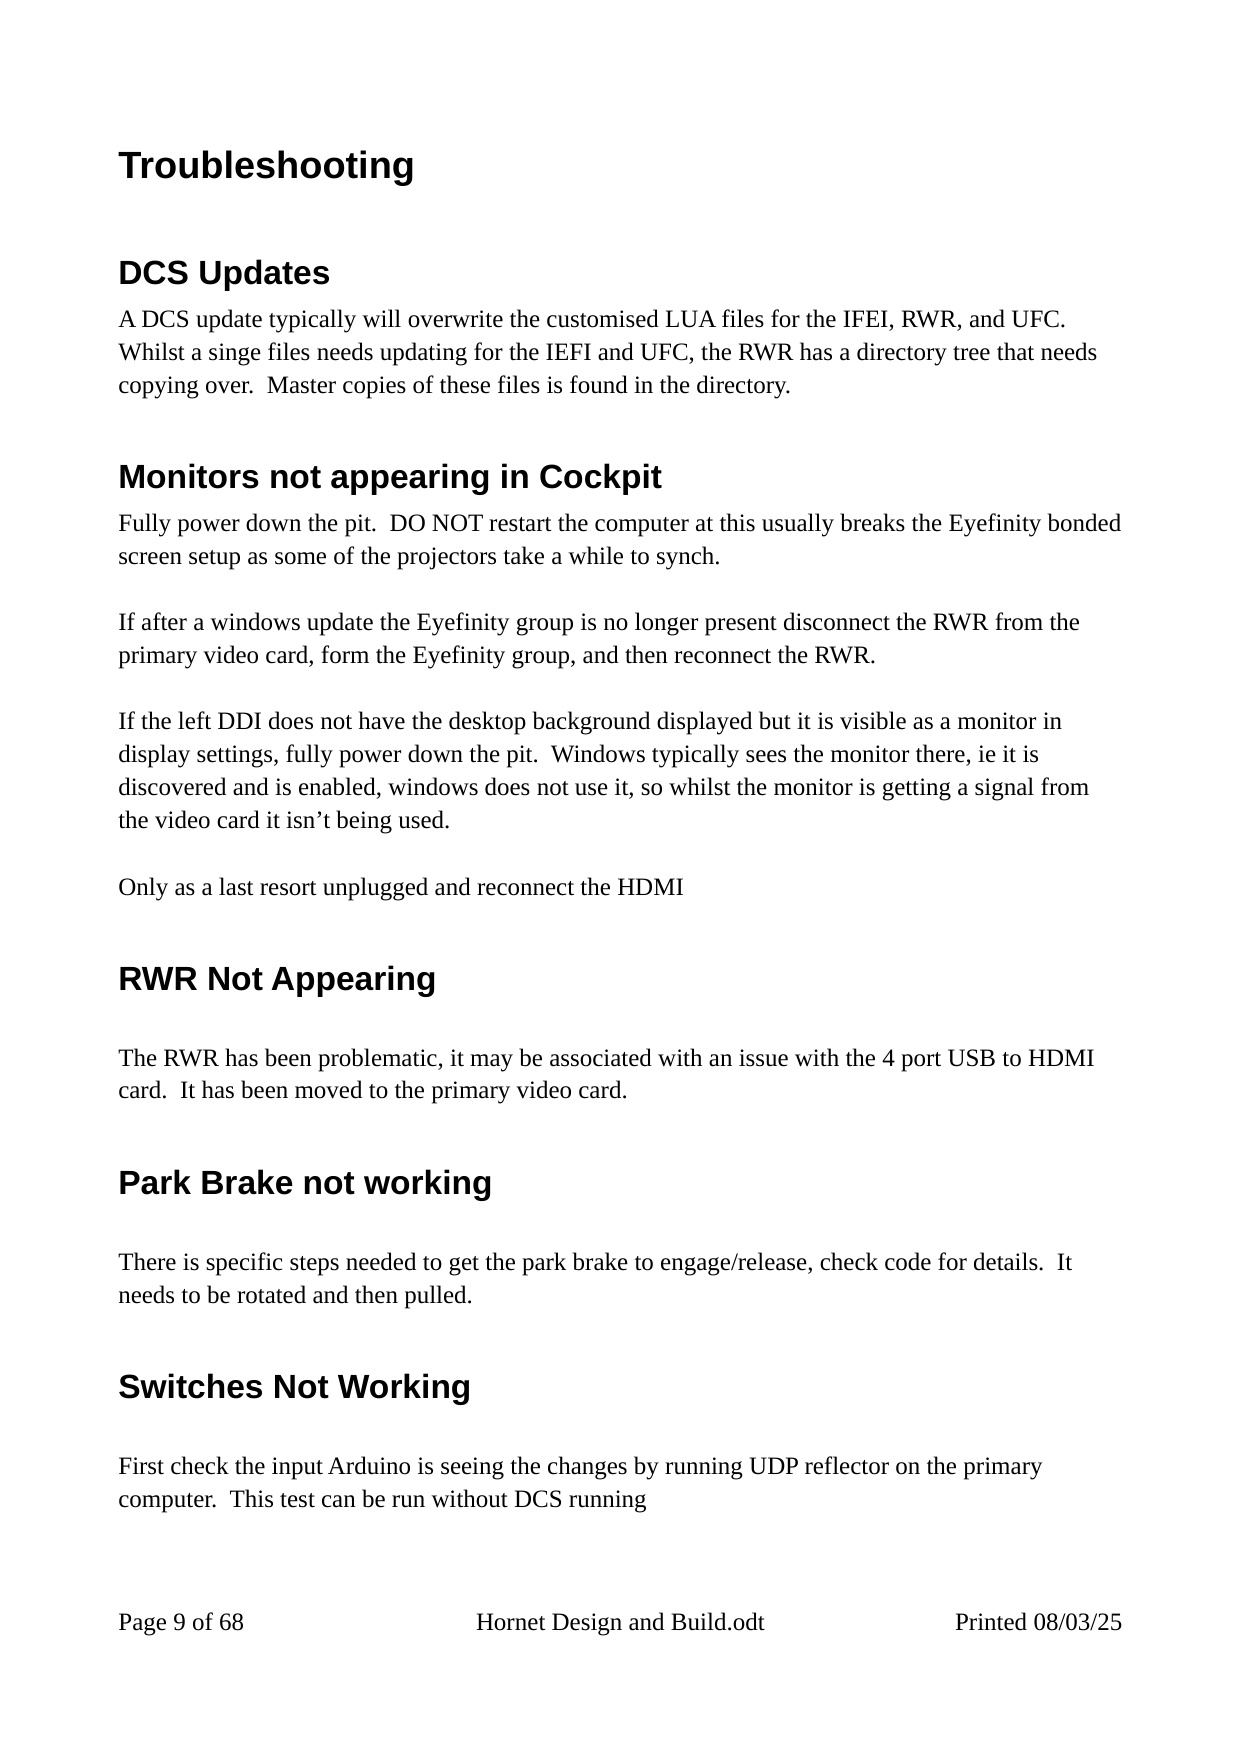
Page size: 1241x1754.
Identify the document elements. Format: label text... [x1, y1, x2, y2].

subtitle Troubleshooting [118, 143, 1122, 187]
text Fully power down the pit. DO NOT restart the computer at this usually breaks the Eyefinity bonded screen setup as some of the projectors take a while to synch. [118, 508, 1122, 570]
text The RWR has been problematic, it may be associated with an issue with the 4 port USB to HDMI card. It has been moved to the primary video card. [118, 1043, 1122, 1104]
subtitle Monitors not appearing in Cockpit [118, 457, 1122, 496]
text First check the input Arduino is seeing the changes by running UDP reflector on the primary computer. This test can be run without DCS running [118, 1451, 1122, 1512]
subtitle Park Brake not working [118, 1162, 1122, 1201]
text There is specific steps needed to get the park brake to engage/release, check code for details. It needs to be rotated and then pulled. [118, 1247, 1122, 1308]
text If after a windows update the Eyefinity group is no longer present disconnect the RWR from the primary video card, form the Eyefinity group, and then reconnect the RWR. [118, 607, 1122, 669]
text If the left DDI does not have the desktop background displayed but it is visible as a monitor in display settings, fully power down the pit. Windows typically sees the monitor there, ie it is discovered and is enabled, windows does not use it, so whilst the monitor is getting a signal from the video card it isn’t being used. [118, 706, 1122, 834]
subtitle DCS Updates [118, 253, 1122, 292]
text A DCS update typically will overwrite the customised LUA files for the IFEI, RWR, and UFC. Whilst a singe files needs updating for the IEFI and UFC, the RWR has a directory tree that needs copying over. Master copies of these files is found in the directory. [118, 304, 1122, 399]
subtitle RWR Not Appearing [118, 958, 1122, 997]
subtitle Switches Not Working [118, 1367, 1122, 1405]
text Only as a last resort unplugged and reconnect the HDMI [118, 872, 1122, 900]
